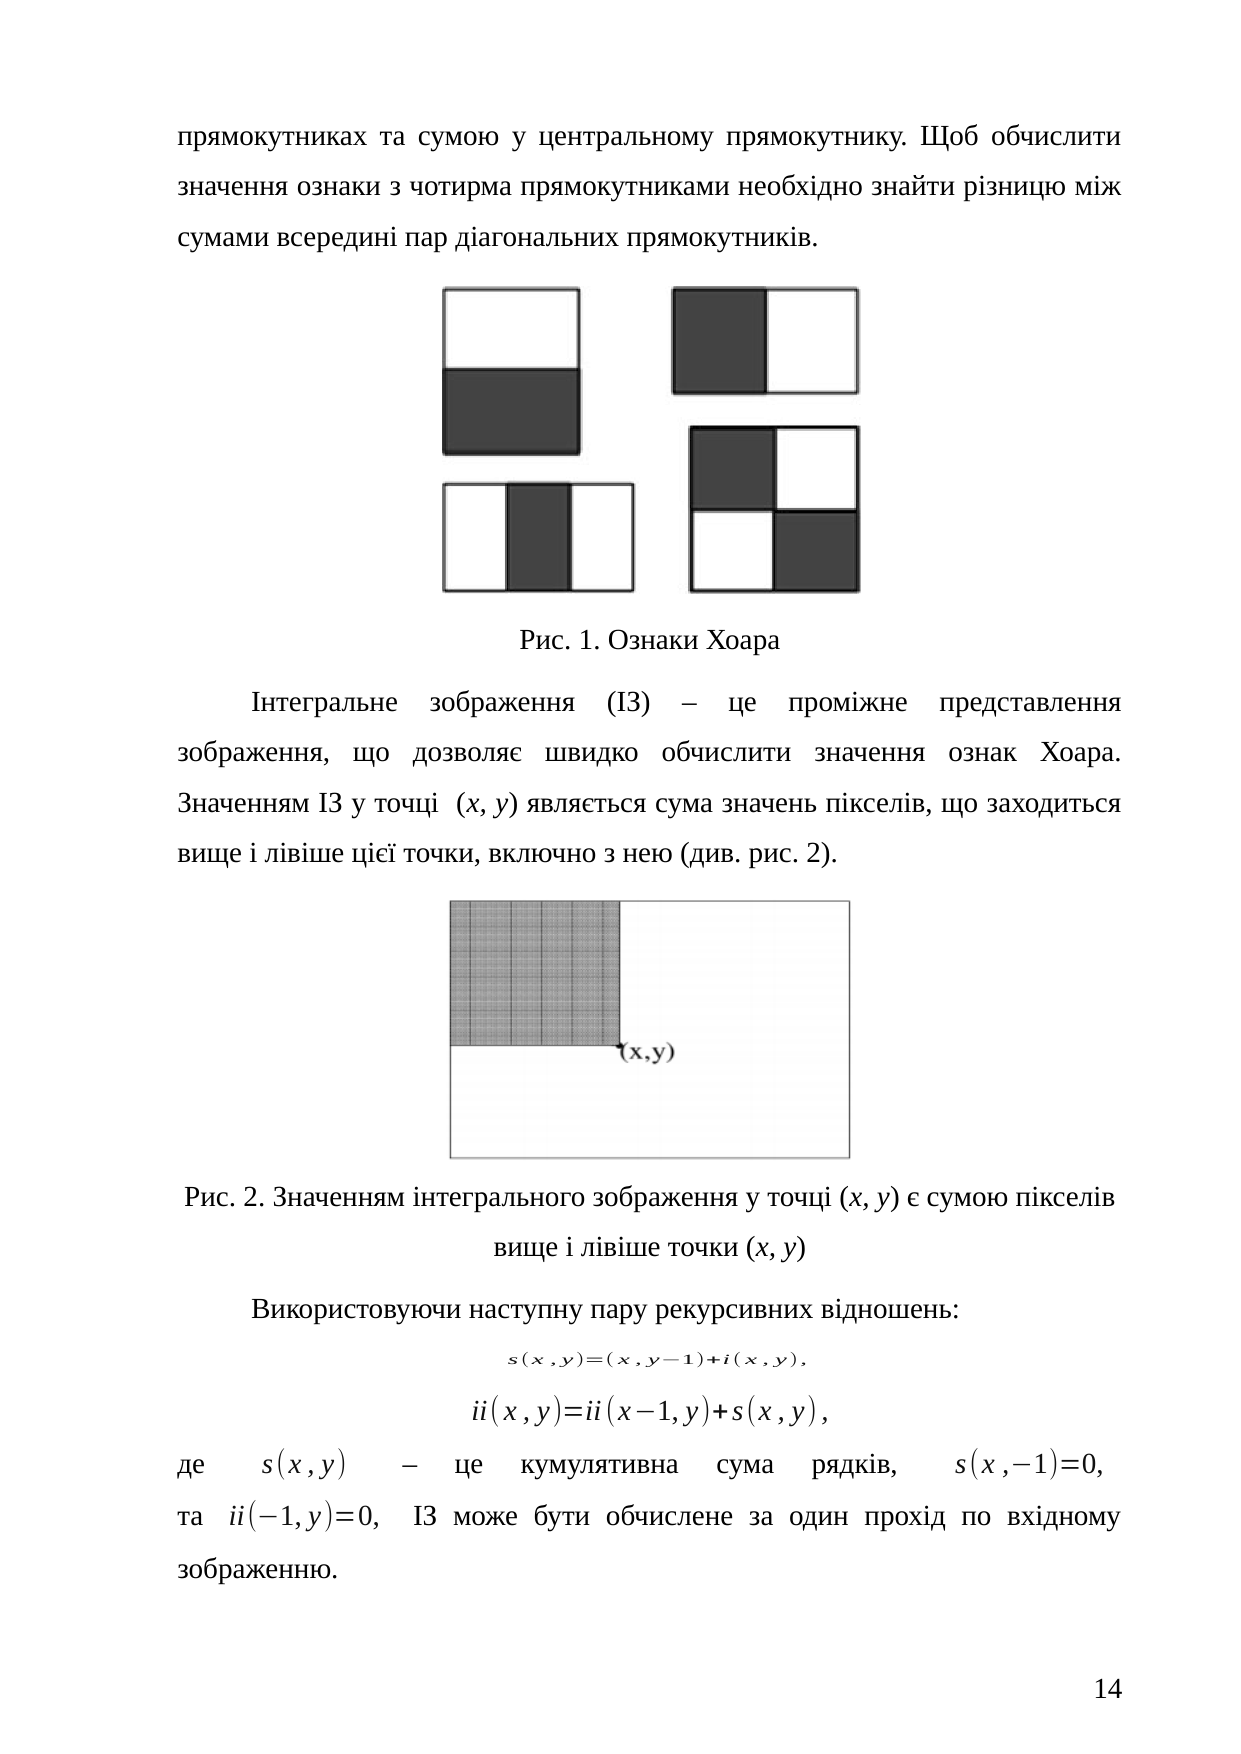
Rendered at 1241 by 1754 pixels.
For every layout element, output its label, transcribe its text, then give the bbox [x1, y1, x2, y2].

text Рис. 1. Ознаки Хоара [177, 622, 1122, 656]
text Використовуючи наступну пару рекурсивних відношень: [177, 1292, 1122, 1325]
text Рис. 2. Значенням інтегрального зображення у точці (х, у) є сумою пікселів вище і лівіше точки (х, у) [177, 1179, 1122, 1263]
text де – це кумулятивна сума рядків, та ІЗ може бути обчислене за один прохід по вхідному зображенню. [177, 1446, 1122, 1584]
picture [446, 899, 853, 1161]
picture [426, 282, 874, 604]
text прямокутниках та сумою у центральному прямокутнику. Щоб обчислити значення ознаки з чотирма прямокутниками необхідно знайти різницю між сумами всередині пар діагональних прямокутників. [177, 118, 1122, 252]
text Інтегральне зображення (ІЗ) – це проміжне представлення зображення, що дозволяє швидко обчислити значення ознак Хоара. Значенням ІЗ у точці (х, у) являється сума значень пікселів, що заходиться вище і лівіше цієї точки, включно з нею (див. рис. 2). [177, 684, 1122, 869]
